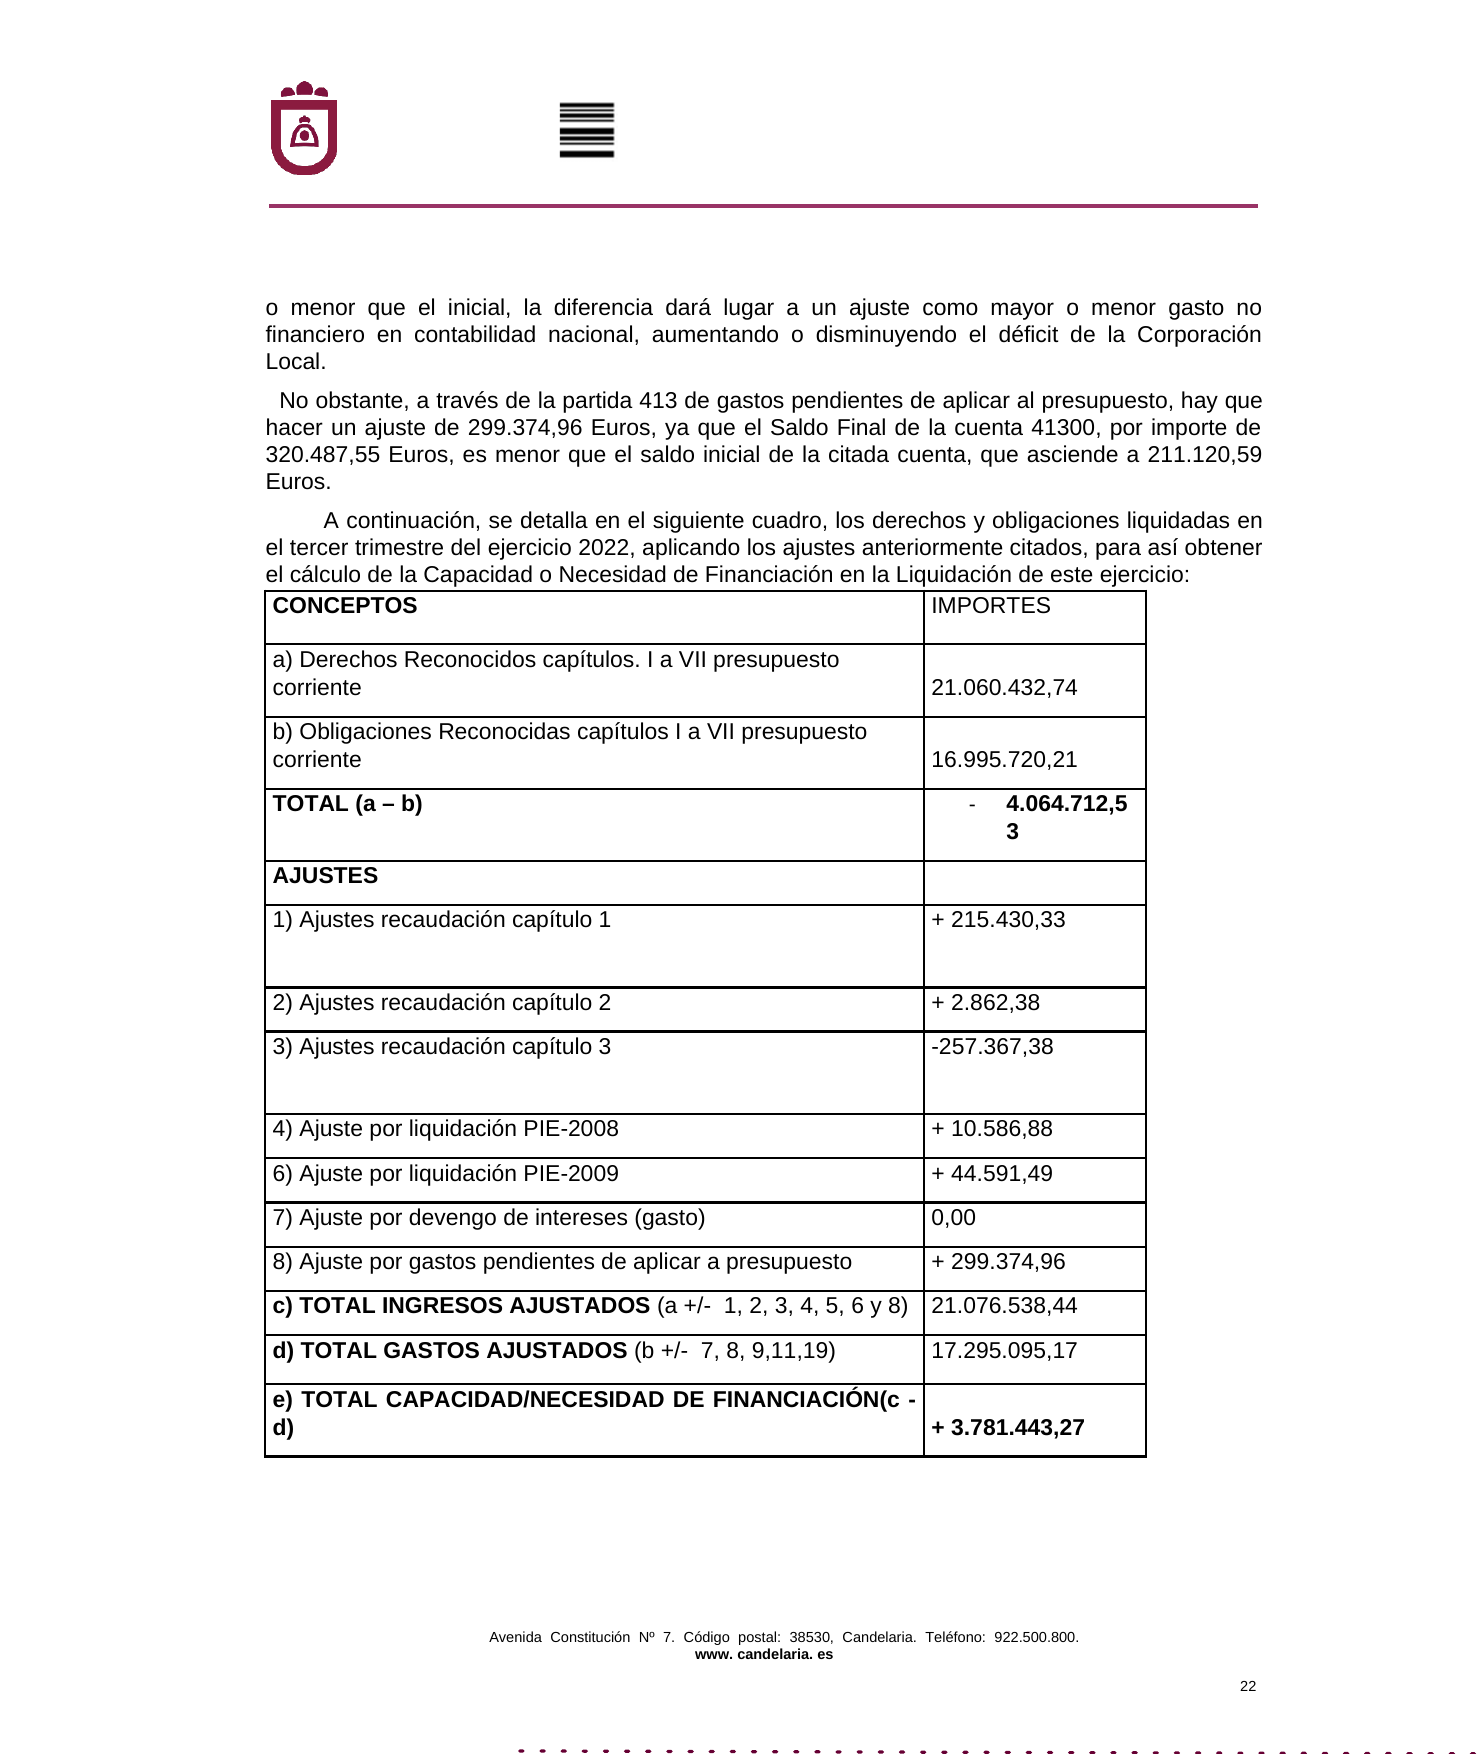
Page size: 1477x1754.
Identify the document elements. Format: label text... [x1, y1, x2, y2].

table_cell [925, 862, 1145, 904]
text No obstante, a través de la partida 413 de gastos pendientes de aplicar al presupuesto, hay que hacer un ajuste de 299.374,96 Euros, ya que el Saldo Final de la cuenta 41300, por importe de 320.487,55 Euros, es menor que el saldo inicial de la citada cuenta, que asciende a 211.120,59 Euros. [265, 387, 1263, 494]
table_cell a) Derechos Reconocidos capítulos. I a VII presupuesto corriente [266, 645, 923, 716]
table_cell + 215.430,33 [925, 906, 1145, 986]
table_cell 8) Ajuste por gastos pendientes de aplicar a presupuesto [266, 1248, 923, 1290]
text o menor que el inicial, la diferencia dará lugar a un ajuste como mayor o menor gasto no financiero en contabilidad nacional, aumentando o disminuyendo el déficit de la Corporación Local. [265, 294, 1263, 374]
table_cell + 299.374,96 [925, 1248, 1145, 1290]
table_cell 3) Ajustes recaudación capítulo 3 [266, 1033, 923, 1113]
table_cell 0,00 [925, 1204, 1145, 1246]
text A continuación, se detalla en el siguiente cuadro, los derechos y obligaciones liquidadas en el tercer trimestre del ejercicio 2022, aplicando los ajustes anteriormente citados, para así obtener el cálculo de la Capacidad o Necesidad de Financiación en la Liquidación de este ejercicio: [265, 507, 1263, 587]
table_cell 17.295.095,17 [925, 1336, 1145, 1383]
table_header IMPORTES [925, 592, 1145, 643]
table_cell + 3.781.443,27 [925, 1385, 1145, 1455]
table_cell c) TOTAL INGRESOS AJUSTADOS (a +/- 1, 2, 3, 4, 5, 6 y 8) [266, 1292, 923, 1334]
table_cell 7) Ajuste por devengo de intereses (gasto) [266, 1204, 923, 1246]
table_cell b) Obligaciones Reconocidas capítulos I a VII presupuesto corriente [266, 718, 923, 788]
table_cell -257.367,38 [925, 1033, 1145, 1113]
table_cell + 2.862,38 [925, 989, 1145, 1030]
table_cell 2) Ajustes recaudación capítulo 2 [266, 989, 923, 1030]
table_header CONCEPTOS [266, 592, 923, 643]
table_cell 6) Ajuste por liquidación PIE-2009 [266, 1159, 923, 1201]
table_cell 21.060.432,74 [925, 645, 1145, 716]
table_cell TOTAL (a – b) [266, 790, 923, 860]
table_cell AJUSTES [266, 862, 923, 904]
table_cell 21.076.538,44 [925, 1292, 1145, 1334]
table_cell - 4.064.712,5 3 [925, 790, 1145, 860]
table_cell 4) Ajuste por liquidación PIE-2008 [266, 1115, 923, 1157]
table_cell 16.995.720,21 [925, 718, 1145, 788]
table_cell d) TOTAL GASTOS AJUSTADOS (b +/- 7, 8, 9,11,19) [266, 1336, 923, 1383]
table_cell e) TOTAL CAPACIDAD/NECESIDAD DE FINANCIACIÓN(c - d) [266, 1385, 923, 1455]
table_cell 1) Ajustes recaudación capítulo 1 [266, 906, 923, 986]
table_cell + 44.591,49 [925, 1159, 1145, 1201]
table_cell + 10.586,88 [925, 1115, 1145, 1157]
